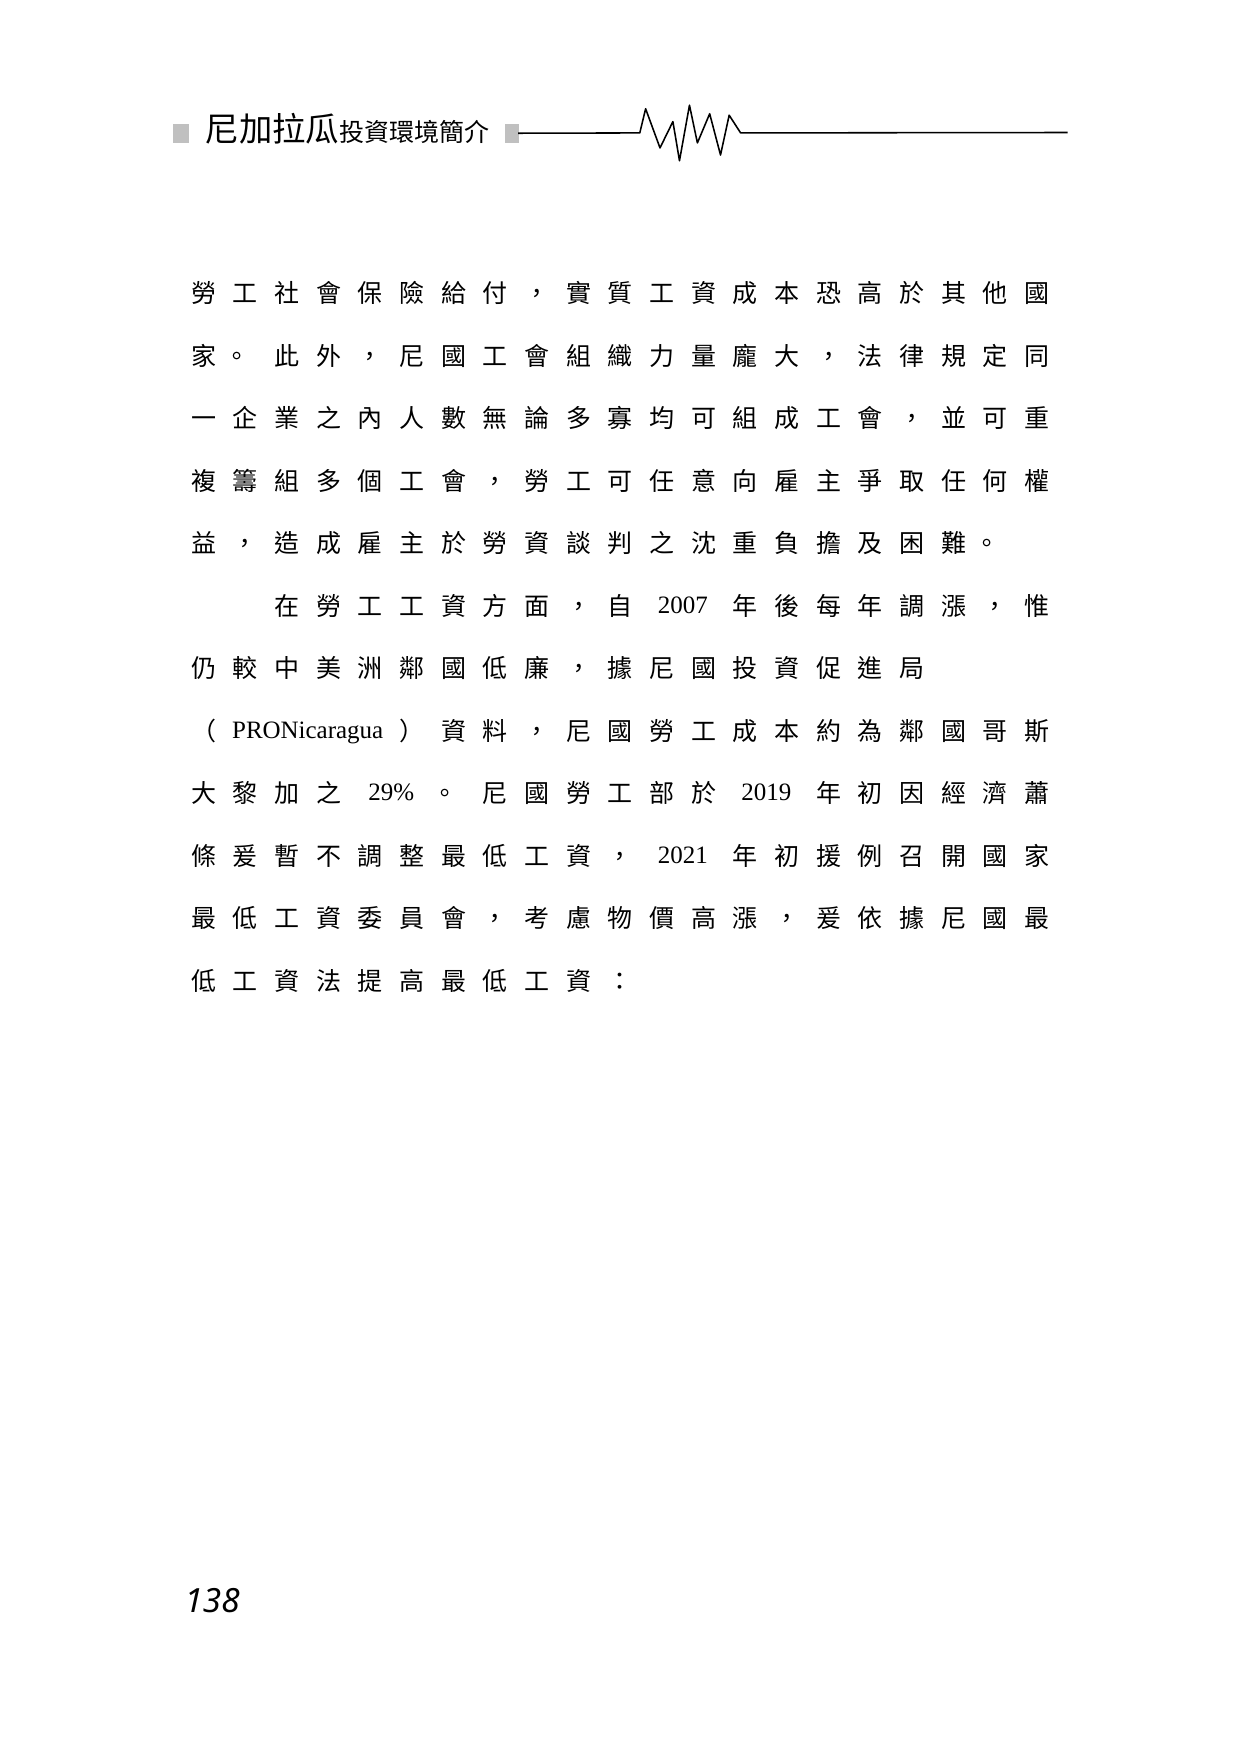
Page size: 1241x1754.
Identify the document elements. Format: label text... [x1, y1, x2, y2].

text 在勞工工資方面，自2007年後每年調漲，惟仍較中美洲鄰國低廉，據尼國投資促進局（PRONicaragua）資料，尼國勞工成本約為鄰國哥斯大黎加之29%。尼國勞工部於2019年初因經濟蕭條爰暫不調整最低工資，2021年初援例召開國家最低工資委員會，考慮物價高漲，爰依據尼國最低工資法提高最低工資： [183, 563, 1058, 1000]
text 勞工社會保險給付，實質工資成本恐高於其他國家。此外，尼國工會組織力量龐大，法律規定同一企業之內人數無論多寡均可組成工會，並可重複籌組多個工會，勞工可任意向雇主爭取任何權益，造成雇主於勞資談判之沈重負擔及困難。 [183, 250, 1058, 563]
